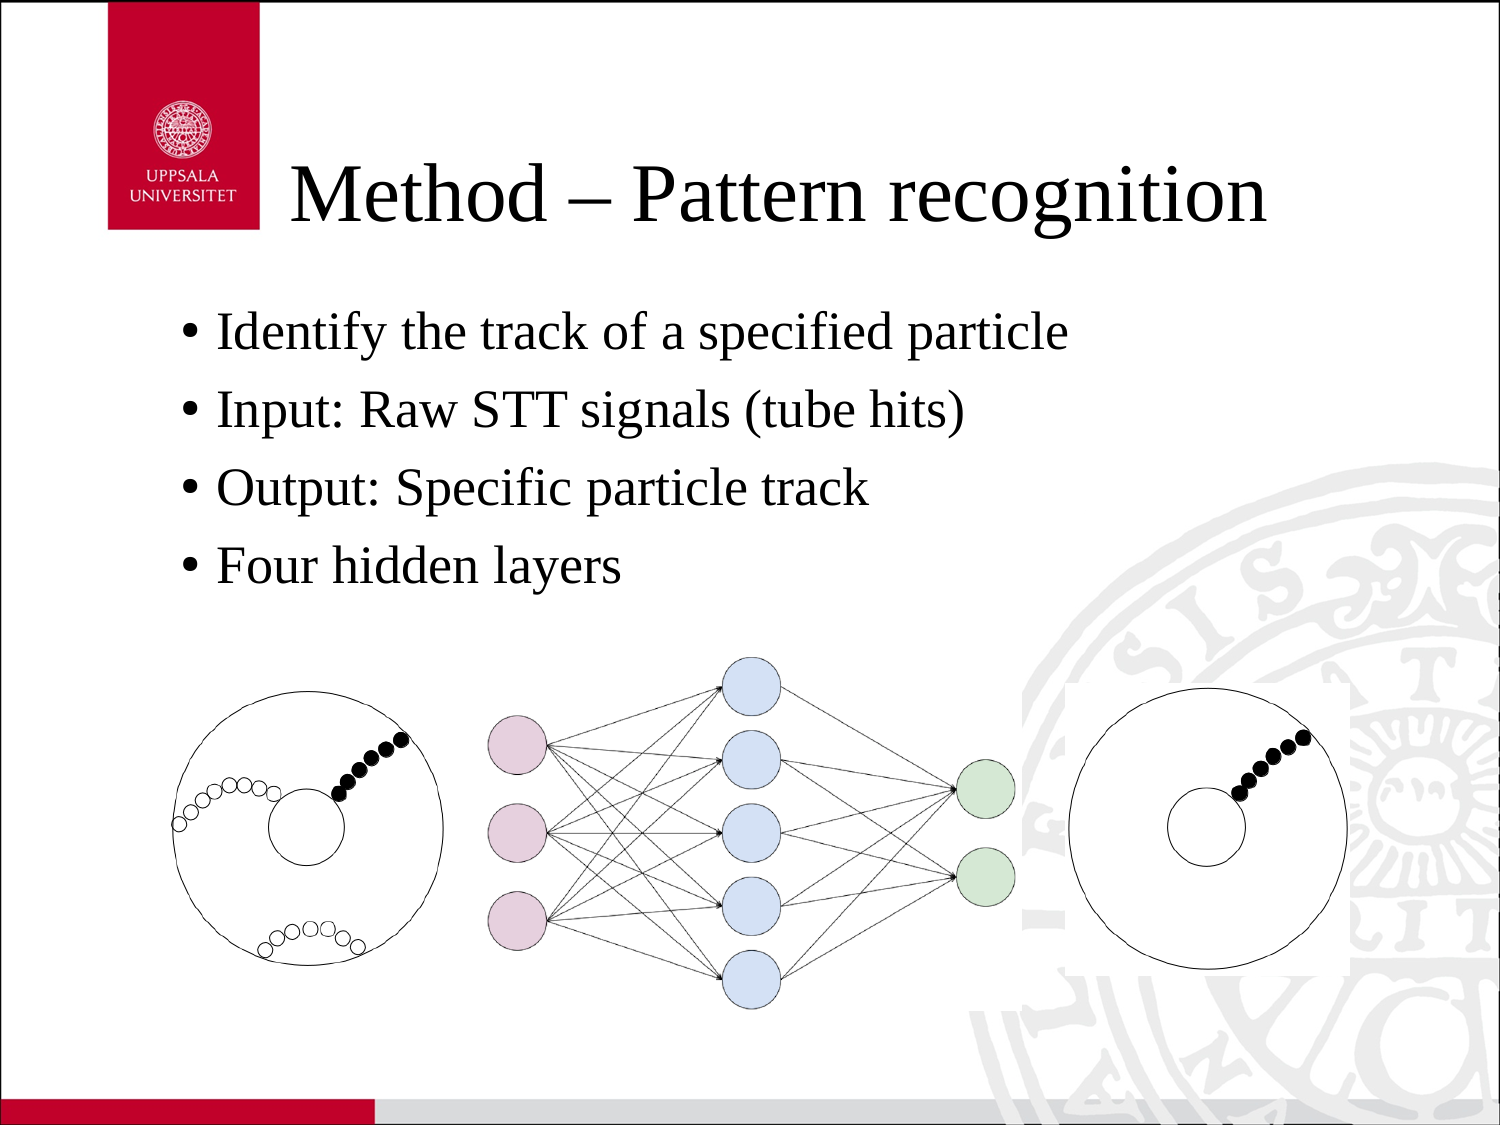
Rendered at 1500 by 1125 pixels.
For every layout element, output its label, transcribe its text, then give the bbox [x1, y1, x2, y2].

text_box Identify the track of a specified particle Input: Raw STT signals (tube hits) Output: Specific particle track Four hidden layers [165, 294, 1193, 603]
title Method – Pattern recognition [289, 99, 1436, 288]
picture [0, 0, 1500, 1125]
